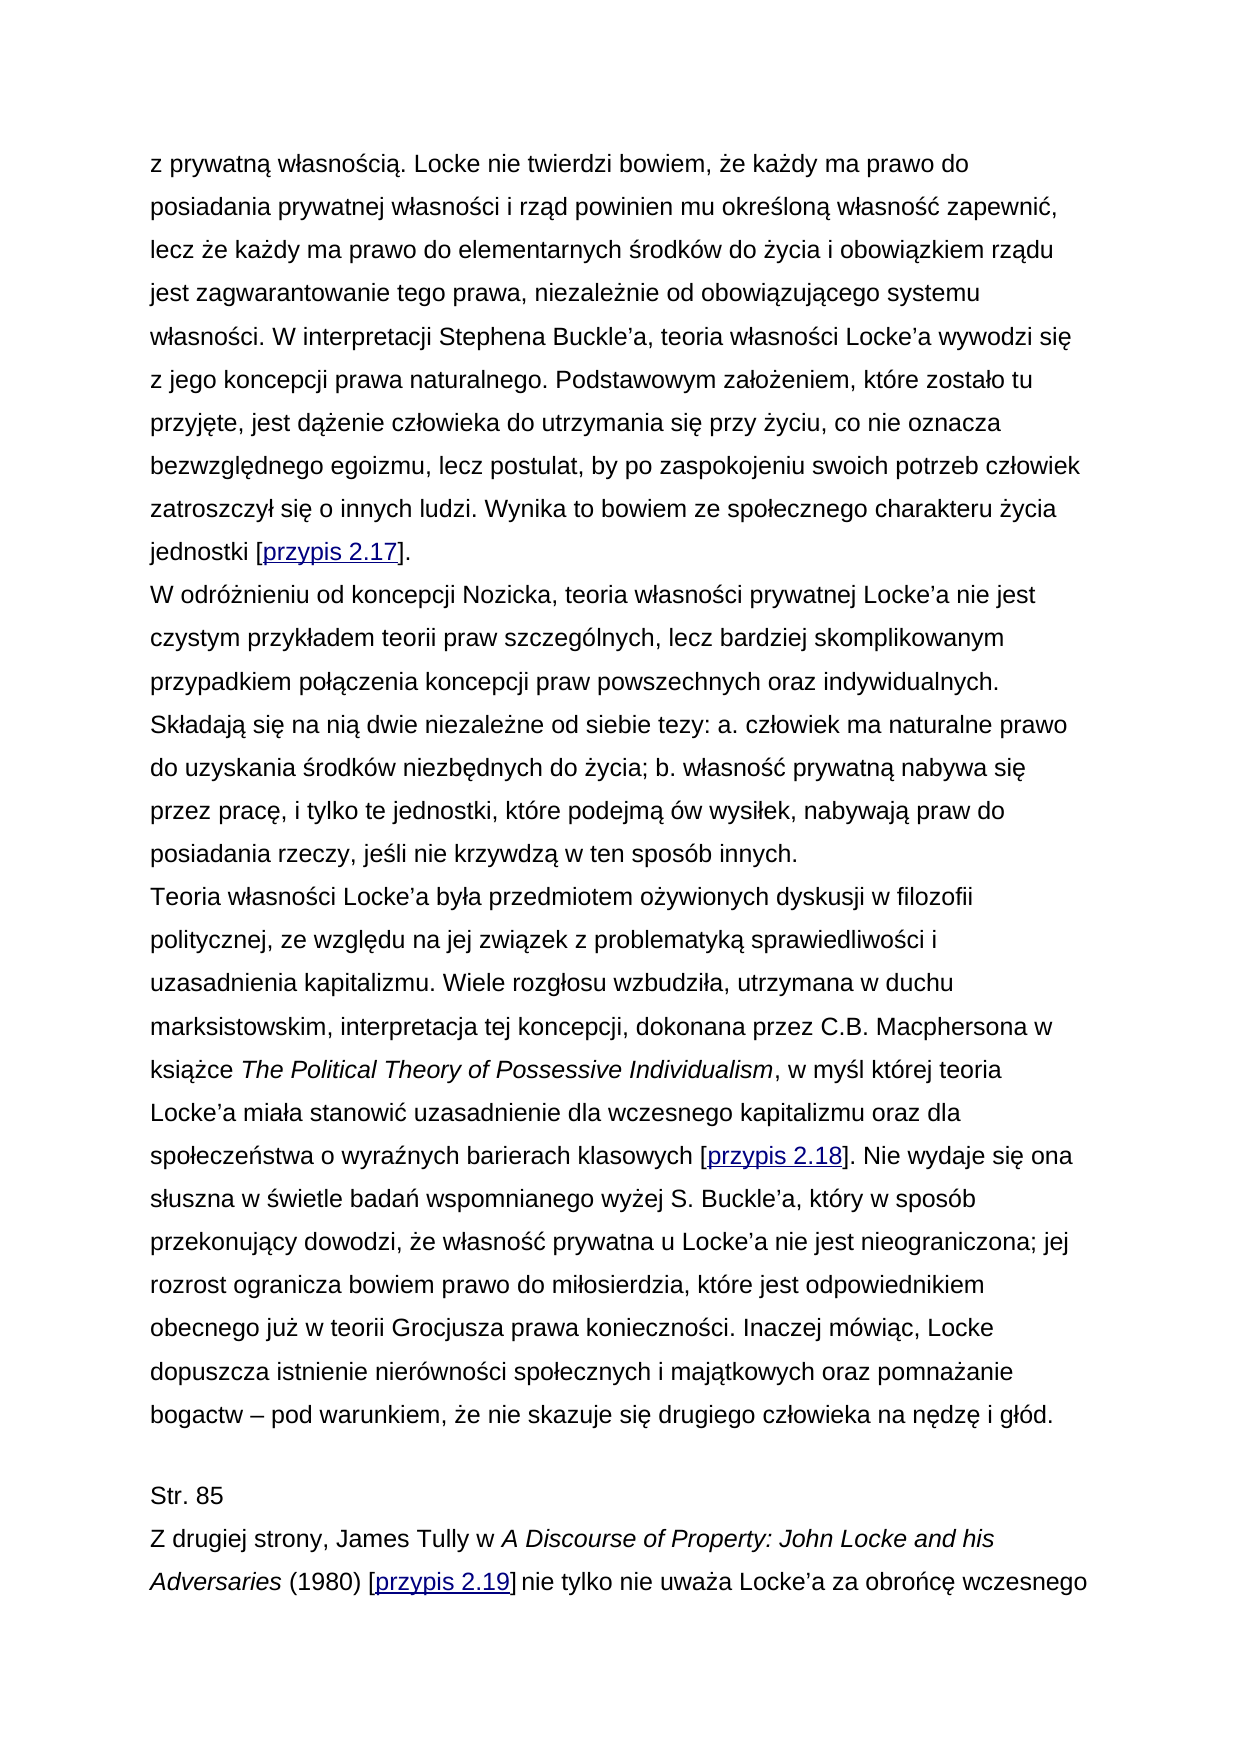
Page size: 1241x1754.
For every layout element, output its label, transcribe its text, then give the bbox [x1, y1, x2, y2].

text Str. 85 [150, 1481, 1091, 1510]
text z prywatną własnością. Locke nie twierdzi bowiem, że każdy ma prawo do posiadania prywatnej własności i rząd powinien mu określoną własność zapewnić, lecz że każdy ma prawo do elementarnych środków do życia i obowiązkiem rządu jest zagwarantowanie tego prawa, niezależnie od obowiązującego systemu własności. W interpretacji Stephena Buckle’a, teoria własności Locke’a wywodzi się z jego koncepcji prawa naturalnego. Podstawowym założeniem, które zostało tu przyjęte, jest dążenie człowieka do utrzymania się przy życiu, co nie oznacza bezwzględnego egoizmu, lecz postulat, by po zaspokojeniu swoich potrzeb człowiek zatroszczył się o innych ludzi. Wynika to bowiem ze społecznego charakteru życia jednostki [przypis 2.17]. [150, 149, 1091, 566]
text W odróżnieniu od koncepcji Nozicka, teoria własności prywatnej Locke’a nie jest czystym przykładem teorii praw szczególnych, lecz bardziej skomplikowanym przypadkiem połączenia koncepcji praw powszechnych oraz indywidualnych. Składają się na nią dwie niezależne od siebie tezy: a. człowiek ma naturalne prawo do uzyskania środków niezbędnych do życia; b. własność prywatną nabywa się przez pracę, i tylko te jednostki, które podejmą ów wysiłek, nabywają praw do posiadania rzeczy, jeśli nie krzywdzą w ten sposób innych. [150, 580, 1091, 868]
text Teoria własności Locke’a była przedmiotem ożywionych dyskusji w filozofii politycznej, ze względu na jej związek z problematyką sprawiedliwości i uzasadnienia kapitalizmu. Wiele rozgłosu wzbudziła, utrzymana w duchu marksistowskim, interpretacja tej koncepcji, dokonana przez C.B. Macphersona w książce The Political Theory of Possessive Individualism, w myśl której teoria Locke’a miała stanowić uzasadnienie dla wczesnego kapitalizmu oraz dla społeczeństwa o wyraźnych barierach klasowych [przypis 2.18]. Nie wydaje się ona słuszna w świetle badań wspomnianego wyżej S. Buckle’a, który w sposób przekonujący dowodzi, że własność prywatna u Locke’a nie jest nieograniczona; jej rozrost ogranicza bowiem prawo do miłosierdzia, które jest odpowiednikiem obecnego już w teorii Grocjusza prawa konieczności. Inaczej mówiąc, Locke dopuszcza istnienie nierówności społecznych i majątkowych oraz pomnażanie bogactw – pod warunkiem, że nie skazuje się drugiego człowieka na nędzę i głód. [150, 882, 1091, 1428]
text Z drugiej strony, James Tully w A Discourse of Property: John Locke and his Adversaries (1980) [przypis 2.19] nie tylko nie uważa Locke’a za obrońcę wczesnego [150, 1524, 1091, 1596]
